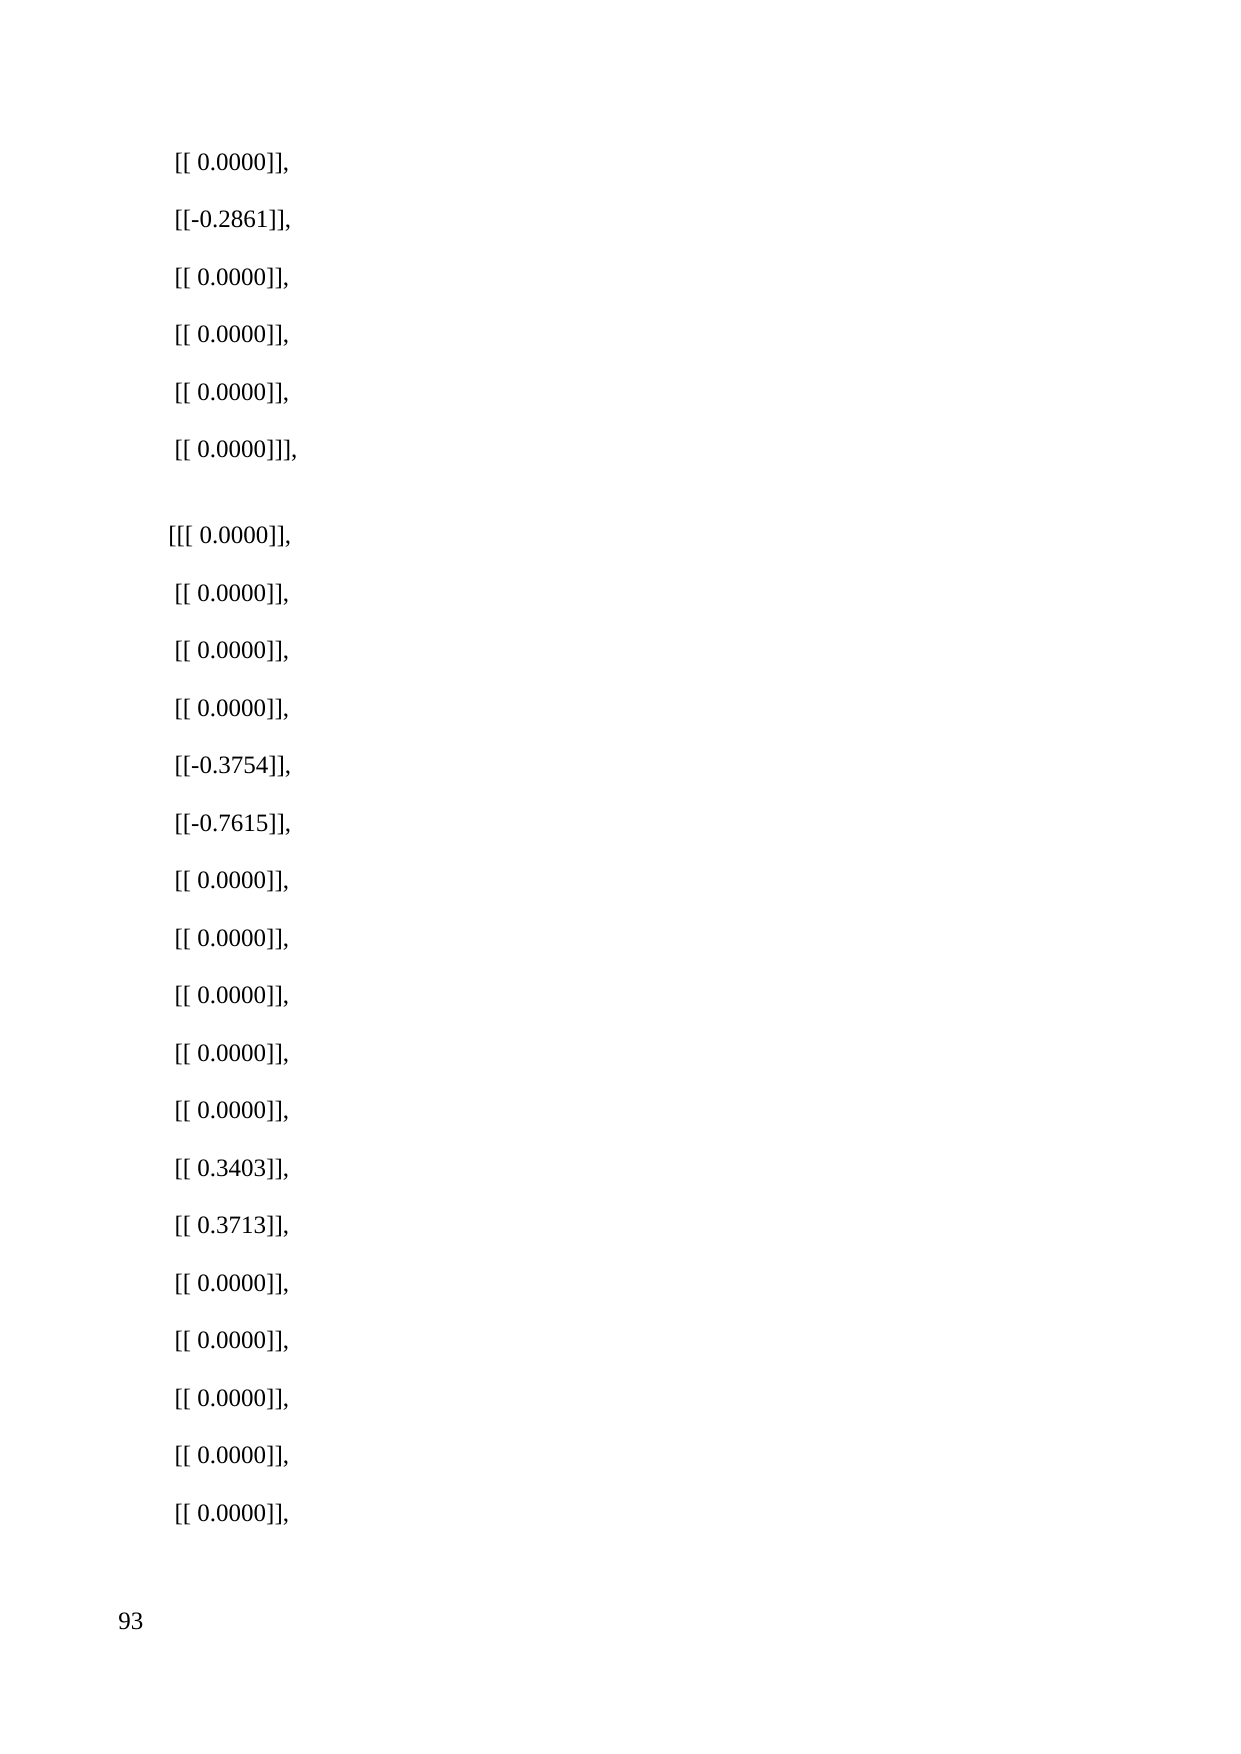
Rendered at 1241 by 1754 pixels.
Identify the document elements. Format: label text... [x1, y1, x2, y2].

text [[ 0.0000]], [118, 578, 1122, 607]
text [[-0.3754]], [118, 751, 1122, 779]
text [[ 0.0000]]], [118, 434, 1122, 463]
text [[ 0.0000]], [118, 1383, 1122, 1412]
text [[ 0.0000]], [118, 981, 1122, 1009]
text [[ 0.0000]], [118, 319, 1122, 348]
text [[-0.7615]], [118, 808, 1122, 837]
text [[ 0.0000]], [118, 1038, 1122, 1067]
text [[ 0.0000]], [118, 377, 1122, 406]
text [[ 0.0000]], [118, 1268, 1122, 1297]
text [[ 0.0000]], [118, 923, 1122, 952]
text [[[ 0.0000]], [118, 521, 1122, 549]
text [[ 0.0000]], [118, 1326, 1122, 1354]
text [[-0.2861]], [118, 204, 1122, 233]
text [[ 0.0000]], [118, 1441, 1122, 1469]
text [[ 0.3713]], [118, 1211, 1122, 1239]
text [[ 0.0000]], [118, 636, 1122, 664]
text [[ 0.0000]], [118, 147, 1122, 176]
text [[ 0.0000]], [118, 262, 1122, 291]
text [[ 0.0000]], [118, 1498, 1122, 1527]
text [[ 0.0000]], [118, 866, 1122, 894]
text [[ 0.0000]], [118, 1096, 1122, 1124]
text [[ 0.0000]], [118, 693, 1122, 722]
text [[ 0.3403]], [118, 1153, 1122, 1182]
